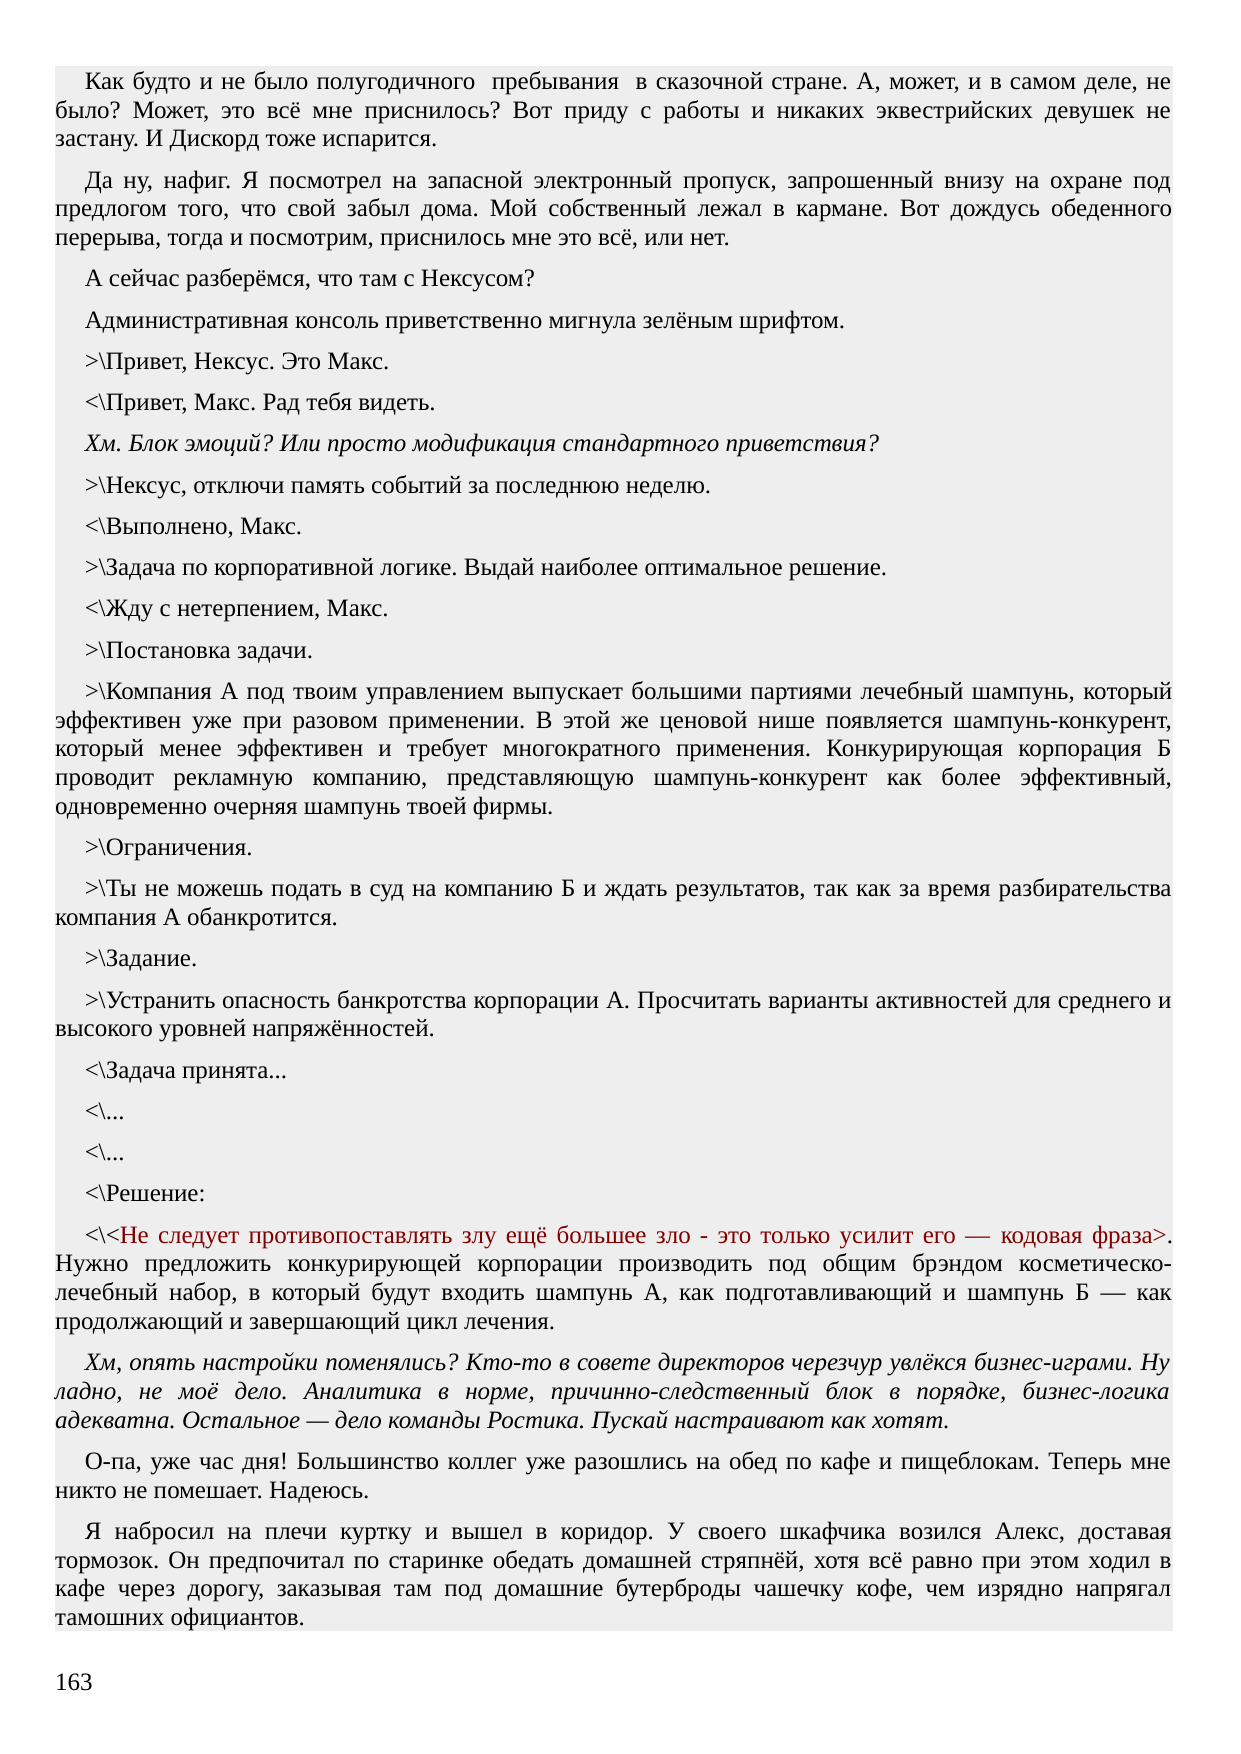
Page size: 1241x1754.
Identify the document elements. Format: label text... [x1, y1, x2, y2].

text А сейчас разберёмся, что там с Нексусом? [55, 263, 1173, 292]
text Хм. Блок эмоций? Или просто модификация стандартного приветствия? [55, 428, 1173, 457]
text Как будто и не было полугодичного пребывания в сказочной стране. А, может, и в самом деле, не было? Может, это всё мне приснилось? Вот приду с работы и никаких эквестрийских девушек не застану. И Дискорд тоже испарится. [55, 66, 1173, 152]
text <\... [55, 1096, 1173, 1125]
text >\Задание. [55, 943, 1173, 972]
text <\Задача принята... [55, 1055, 1173, 1083]
text >\Устранить опасность банкротства корпорации А. Просчитать варианты активностей для среднего и высокого уровней напряжённостей. [55, 985, 1173, 1042]
text <\<Не следует противопоставлять злу ещё большее зло - это только усилит его — кодовая фраза>. Нужно предложить конкурирующей корпорации производить под общим брэндом косметическо-лечебный набор, в который будут входить шампунь А, как подготавливающий и шампунь Б — как продолжающий и завершающий цикл лечения. [55, 1220, 1173, 1335]
text >\Привет, Нексус. Это Макс. [55, 346, 1173, 375]
text Административная консоль приветственно мигнула зелёным шрифтом. [55, 305, 1173, 333]
text >\Задача по корпоративной логике. Выдай наиболее оптимальное решение. [55, 552, 1173, 581]
text Хм, опять настройки поменялись? Кто-то в совете директоров черезчур увлёкся бизнес-играми. Ну ладно, не моё дело. Аналитика в норме, причинно-следственный блок в порядке, бизнес-логика адекватна. Остальное — дело команды Ростика. Пускай настраивают как хотят. [55, 1347, 1173, 1433]
text <\... [55, 1137, 1173, 1166]
text >\Ограничения. [55, 832, 1173, 861]
text Я набросил на плечи куртку и вышел в коридор. У своего шкафчика возился Алекс, доставая тормозок. Он предпочитал по старинке обедать домашней стряпнёй, хотя всё равно при этом ходил в кафе через дорогу, заказывая там под домашние бутерброды чашечку кофе, чем изрядно напрягал тамошних официантов. [55, 1516, 1173, 1631]
text О-па, уже час дня! Большинство коллег уже разошлись на обед по кафе и пищеблокам. Теперь мне никто не помешает. Надеюсь. [55, 1446, 1173, 1503]
text >\Компания А под твоим управлением выпускает большими партиями лечебный шампунь, который эффективен уже при разовом применении. В этой же ценовой нише появляется шампунь-конкурент, который менее эффективен и требует многократного применения. Конкурирующая корпорация Б проводит рекламную компанию, представляющую шампунь-конкурент как более эффективный, одновременно очерняя шампунь твоей фирмы. [55, 676, 1173, 820]
text <\Выполнено, Макс. [55, 511, 1173, 540]
text <\Решение: [55, 1178, 1173, 1207]
text Да ну, нафиг. Я посмотрел на запасной электронный пропуск, запрошенный внизу на охране под предлогом того, что свой забыл дома. Мой собственный лежал в кармане. Вот дождусь обеденного перерыва, тогда и посмотрим, приснилось мне это всё, или нет. [55, 165, 1173, 251]
text >\Нексус, отключи память событий за последнюю неделю. [55, 470, 1173, 498]
text <\Жду с нетерпением, Макс. [55, 593, 1173, 622]
text <\Привет, Макс. Рад тебя видеть. [55, 387, 1173, 416]
text >\Ты не можешь подать в суд на компанию Б и ждать результатов, так как за время разбирательства компания А обанкротится. [55, 873, 1173, 931]
text >\Постановка задачи. [55, 635, 1173, 663]
